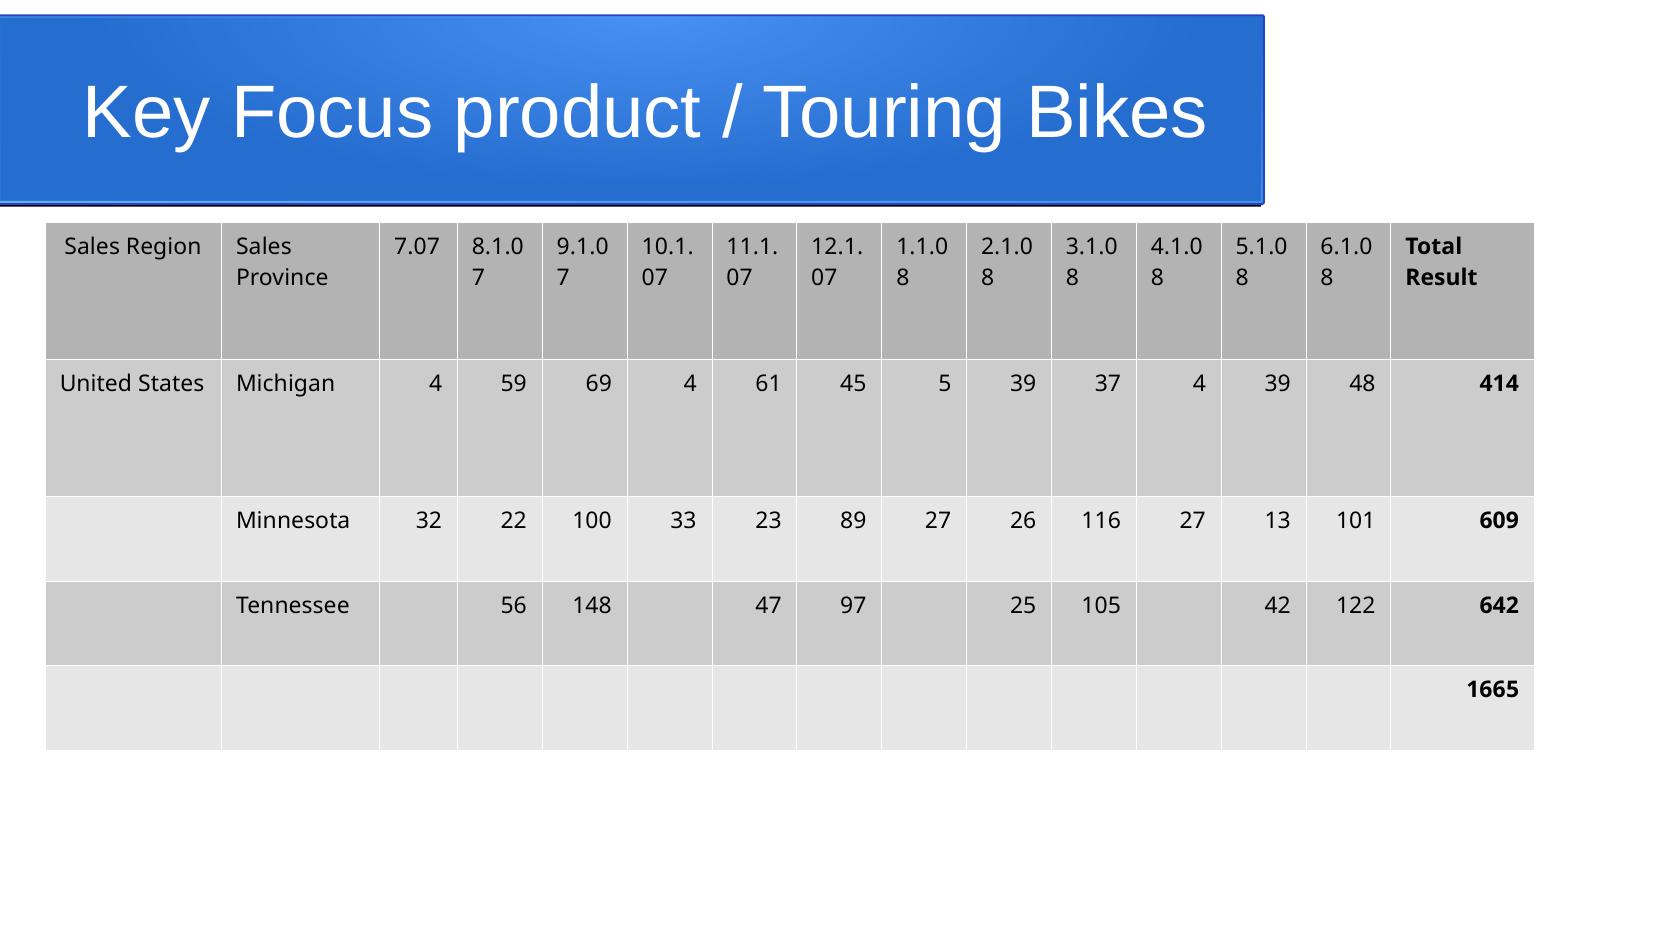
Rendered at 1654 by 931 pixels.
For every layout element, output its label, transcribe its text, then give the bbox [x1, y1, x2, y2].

table_header 7.07 [380, 223, 457, 359]
table_cell [967, 666, 1051, 750]
table_cell [1052, 666, 1136, 750]
table_cell 100 [543, 497, 627, 581]
table_cell 5 [882, 360, 966, 496]
table_cell [380, 582, 457, 665]
table_cell 61 [713, 360, 796, 496]
table_cell [1137, 582, 1221, 665]
table_cell 122 [1307, 582, 1390, 665]
table_cell 39 [967, 360, 1051, 496]
title Key Focus product / Touring Bikes [82, 35, 1235, 189]
table_cell [1222, 666, 1306, 750]
table_cell 1665 [1391, 666, 1534, 750]
table_cell [543, 666, 627, 750]
table_cell 69 [543, 360, 627, 496]
table_cell 45 [797, 360, 881, 496]
table_cell 101 [1307, 497, 1390, 581]
table_cell 59 [458, 360, 542, 496]
table_header Sales Region [46, 223, 221, 359]
table_header 8.1.07 [458, 223, 542, 359]
table_cell [797, 666, 881, 750]
table_cell [628, 582, 712, 665]
table_cell [46, 582, 221, 665]
table_cell [46, 666, 221, 750]
table_cell [46, 497, 221, 581]
table_cell 116 [1052, 497, 1136, 581]
table_cell 4 [1137, 360, 1221, 496]
table_header 3.1.08 [1052, 223, 1136, 359]
table_cell Michigan [222, 360, 379, 496]
table_cell [882, 666, 966, 750]
table_cell 4 [380, 360, 457, 496]
table_header 6.1.08 [1307, 223, 1390, 359]
table_cell 105 [1052, 582, 1136, 665]
table_cell [222, 666, 379, 750]
table_header Total Result [1391, 223, 1534, 359]
table_cell [713, 666, 796, 750]
table_cell [628, 666, 712, 750]
table_cell 25 [967, 582, 1051, 665]
table_cell 97 [797, 582, 881, 665]
table_header 11.1.07 [713, 223, 796, 359]
table_cell 26 [967, 497, 1051, 581]
table_cell [458, 666, 542, 750]
table_cell United States [46, 360, 221, 496]
table_cell 47 [713, 582, 796, 665]
table_header Sales Province [222, 223, 379, 359]
table_cell 39 [1222, 360, 1306, 496]
table_cell 13 [1222, 497, 1306, 581]
table_header 2.1.08 [967, 223, 1051, 359]
table_cell 23 [713, 497, 796, 581]
table_cell 642 [1391, 582, 1534, 665]
table_header 4.1.08 [1137, 223, 1221, 359]
table_cell [882, 582, 966, 665]
table_cell 42 [1222, 582, 1306, 665]
table_header 10.1.07 [628, 223, 712, 359]
table_cell 4 [628, 360, 712, 496]
table_cell 33 [628, 497, 712, 581]
table_header 5.1.08 [1222, 223, 1306, 359]
table_cell [380, 666, 457, 750]
table_cell 37 [1052, 360, 1136, 496]
table_header 1.1.08 [882, 223, 966, 359]
table_header 12.1.07 [797, 223, 881, 359]
table_cell 89 [797, 497, 881, 581]
table_cell 48 [1307, 360, 1390, 496]
table_cell Minnesota [222, 497, 379, 581]
table_cell 148 [543, 582, 627, 665]
table_cell 27 [1137, 497, 1221, 581]
table_cell 27 [882, 497, 966, 581]
table_cell 22 [458, 497, 542, 581]
table_cell 56 [458, 582, 542, 665]
table_cell [1307, 666, 1390, 750]
table_cell 414 [1391, 360, 1534, 496]
table_header 9.1.07 [543, 223, 627, 359]
table_cell 32 [380, 497, 457, 581]
table_cell Tennessee [222, 582, 379, 665]
table_cell 609 [1391, 497, 1534, 581]
table_cell [1137, 666, 1221, 750]
